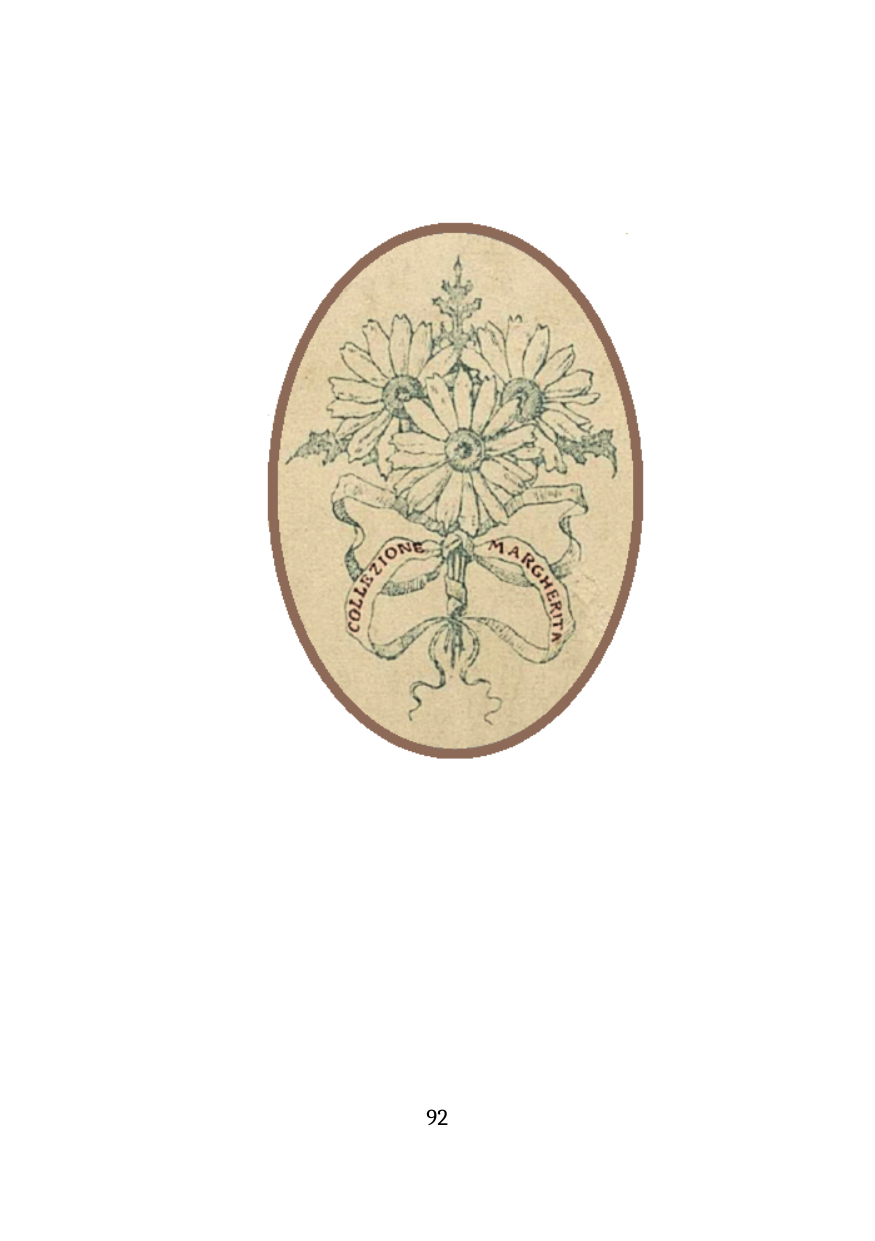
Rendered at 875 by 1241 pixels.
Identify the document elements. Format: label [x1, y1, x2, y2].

picture [238, 173, 682, 805]
